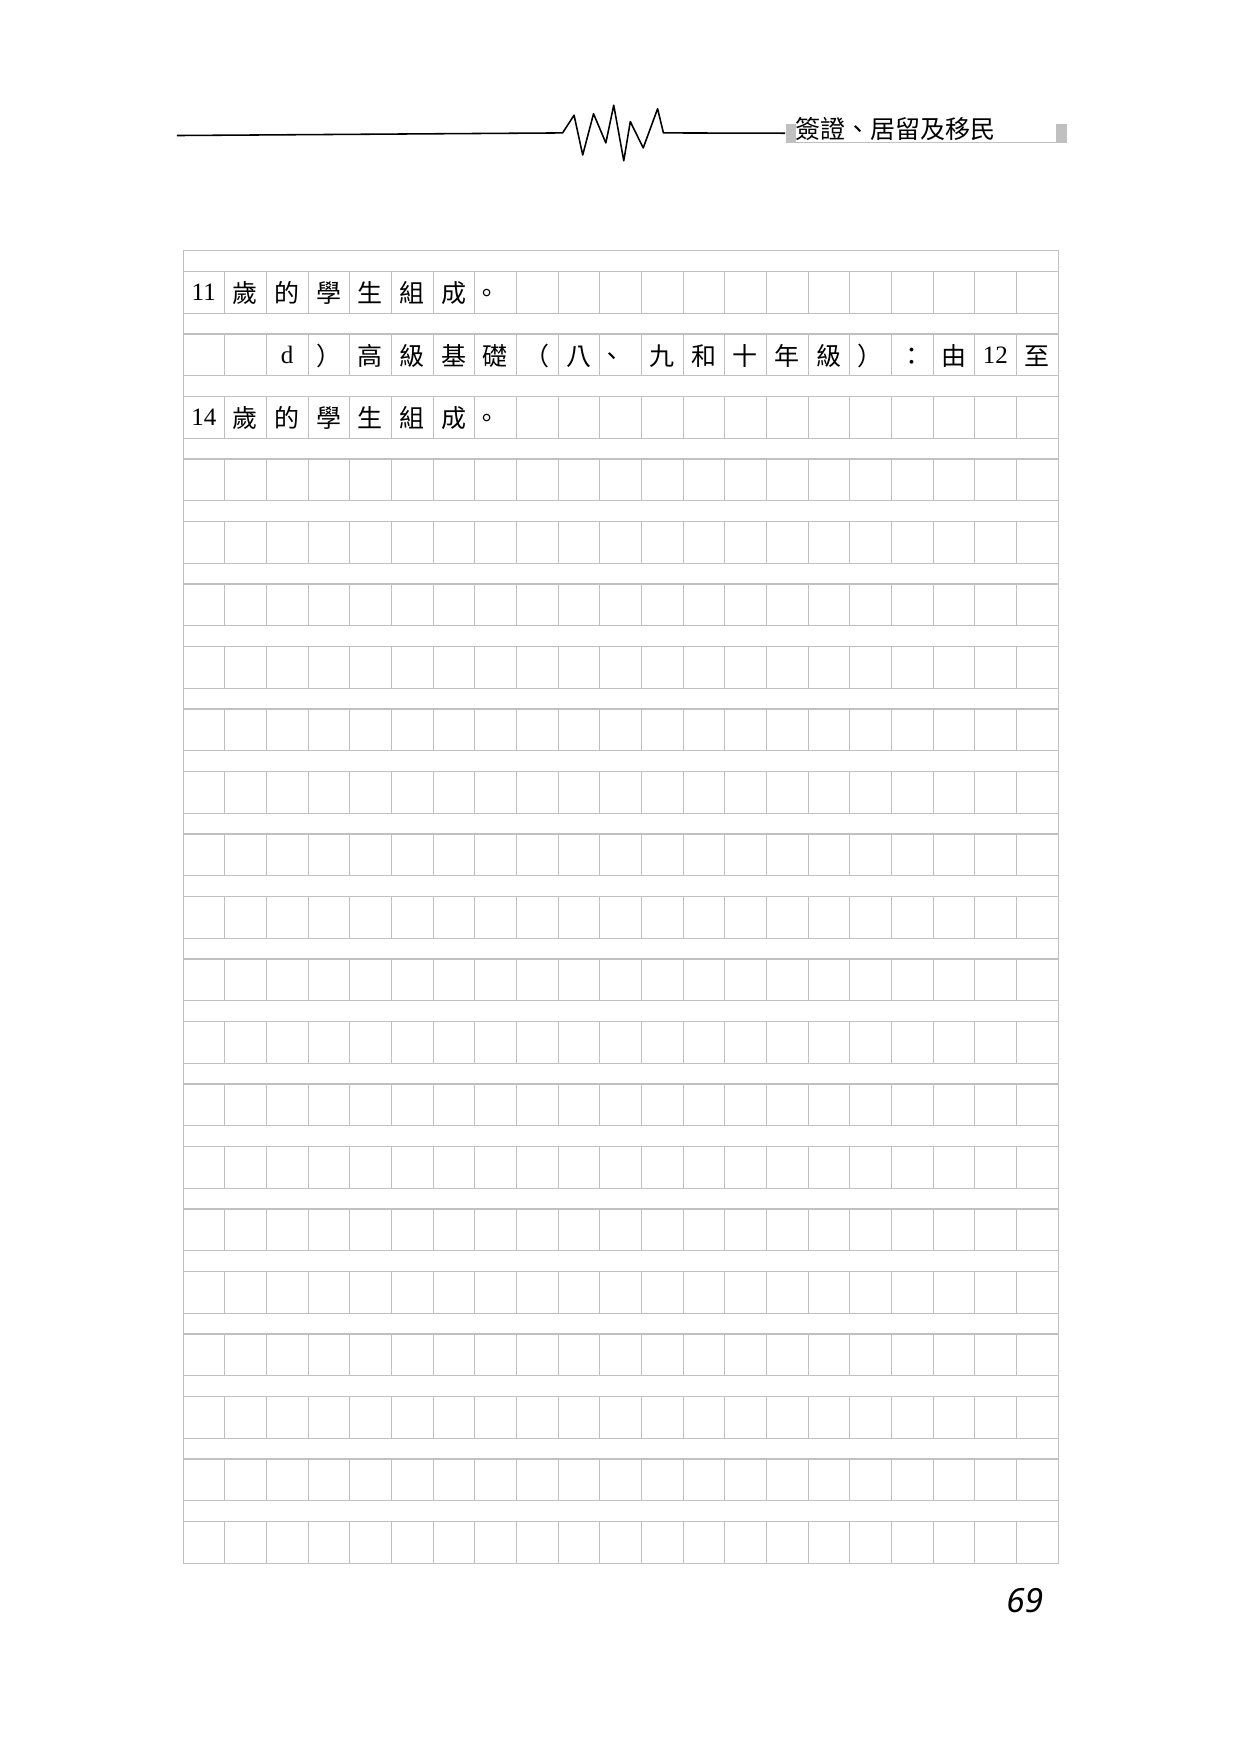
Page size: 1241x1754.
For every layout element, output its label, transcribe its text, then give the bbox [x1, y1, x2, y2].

text 、 [600, 335, 641, 375]
text [184, 251, 1058, 271]
text [184, 376, 1058, 396]
text [517, 272, 558, 313]
text [892, 272, 933, 313]
text [809, 397, 849, 438]
text ） [309, 335, 349, 375]
text [642, 397, 683, 438]
text [725, 272, 766, 313]
text 的 [267, 272, 308, 313]
text ： [892, 335, 933, 375]
text [559, 272, 599, 313]
text [1017, 272, 1058, 313]
text 生 [350, 397, 391, 438]
text 由 [934, 335, 974, 375]
text 11 [184, 272, 224, 313]
text [934, 397, 974, 438]
text [975, 272, 1016, 313]
text 歲 [225, 397, 266, 438]
text 九 [642, 335, 683, 375]
text [934, 272, 974, 313]
text [642, 272, 683, 313]
text 高 [350, 335, 391, 375]
text [559, 397, 599, 438]
text 。 [475, 397, 516, 438]
text [767, 272, 808, 313]
text [225, 335, 266, 375]
text 生 [350, 272, 391, 313]
text 成 [434, 397, 474, 438]
text [1017, 397, 1058, 438]
text [684, 272, 724, 313]
text [850, 397, 891, 438]
text 組 [392, 397, 433, 438]
text 。 [475, 272, 516, 313]
text [892, 397, 933, 438]
text [184, 314, 1058, 333]
text 礎 [475, 335, 516, 375]
text 歲 [225, 272, 266, 313]
text 學 [309, 272, 349, 313]
text 基 [434, 335, 474, 375]
text 級 [392, 335, 433, 375]
text 14 [184, 397, 224, 438]
text （ [517, 335, 558, 375]
text 組 [392, 272, 433, 313]
text d [267, 335, 308, 375]
text [517, 397, 558, 438]
text [725, 397, 766, 438]
text [850, 272, 891, 313]
text [600, 397, 641, 438]
text 至 [1017, 335, 1058, 375]
text [809, 272, 849, 313]
text ） [850, 335, 891, 375]
text 年 [767, 335, 808, 375]
text 的 [267, 397, 308, 438]
text 成 [434, 272, 474, 313]
text 十 [725, 335, 766, 375]
text [767, 397, 808, 438]
text [975, 397, 1016, 438]
text 八 [559, 335, 599, 375]
text [600, 272, 641, 313]
text 和 [684, 335, 724, 375]
text 級 [809, 335, 849, 375]
text 12 [975, 335, 1016, 375]
text 學 [309, 397, 349, 438]
text [684, 397, 724, 438]
text [184, 335, 224, 375]
